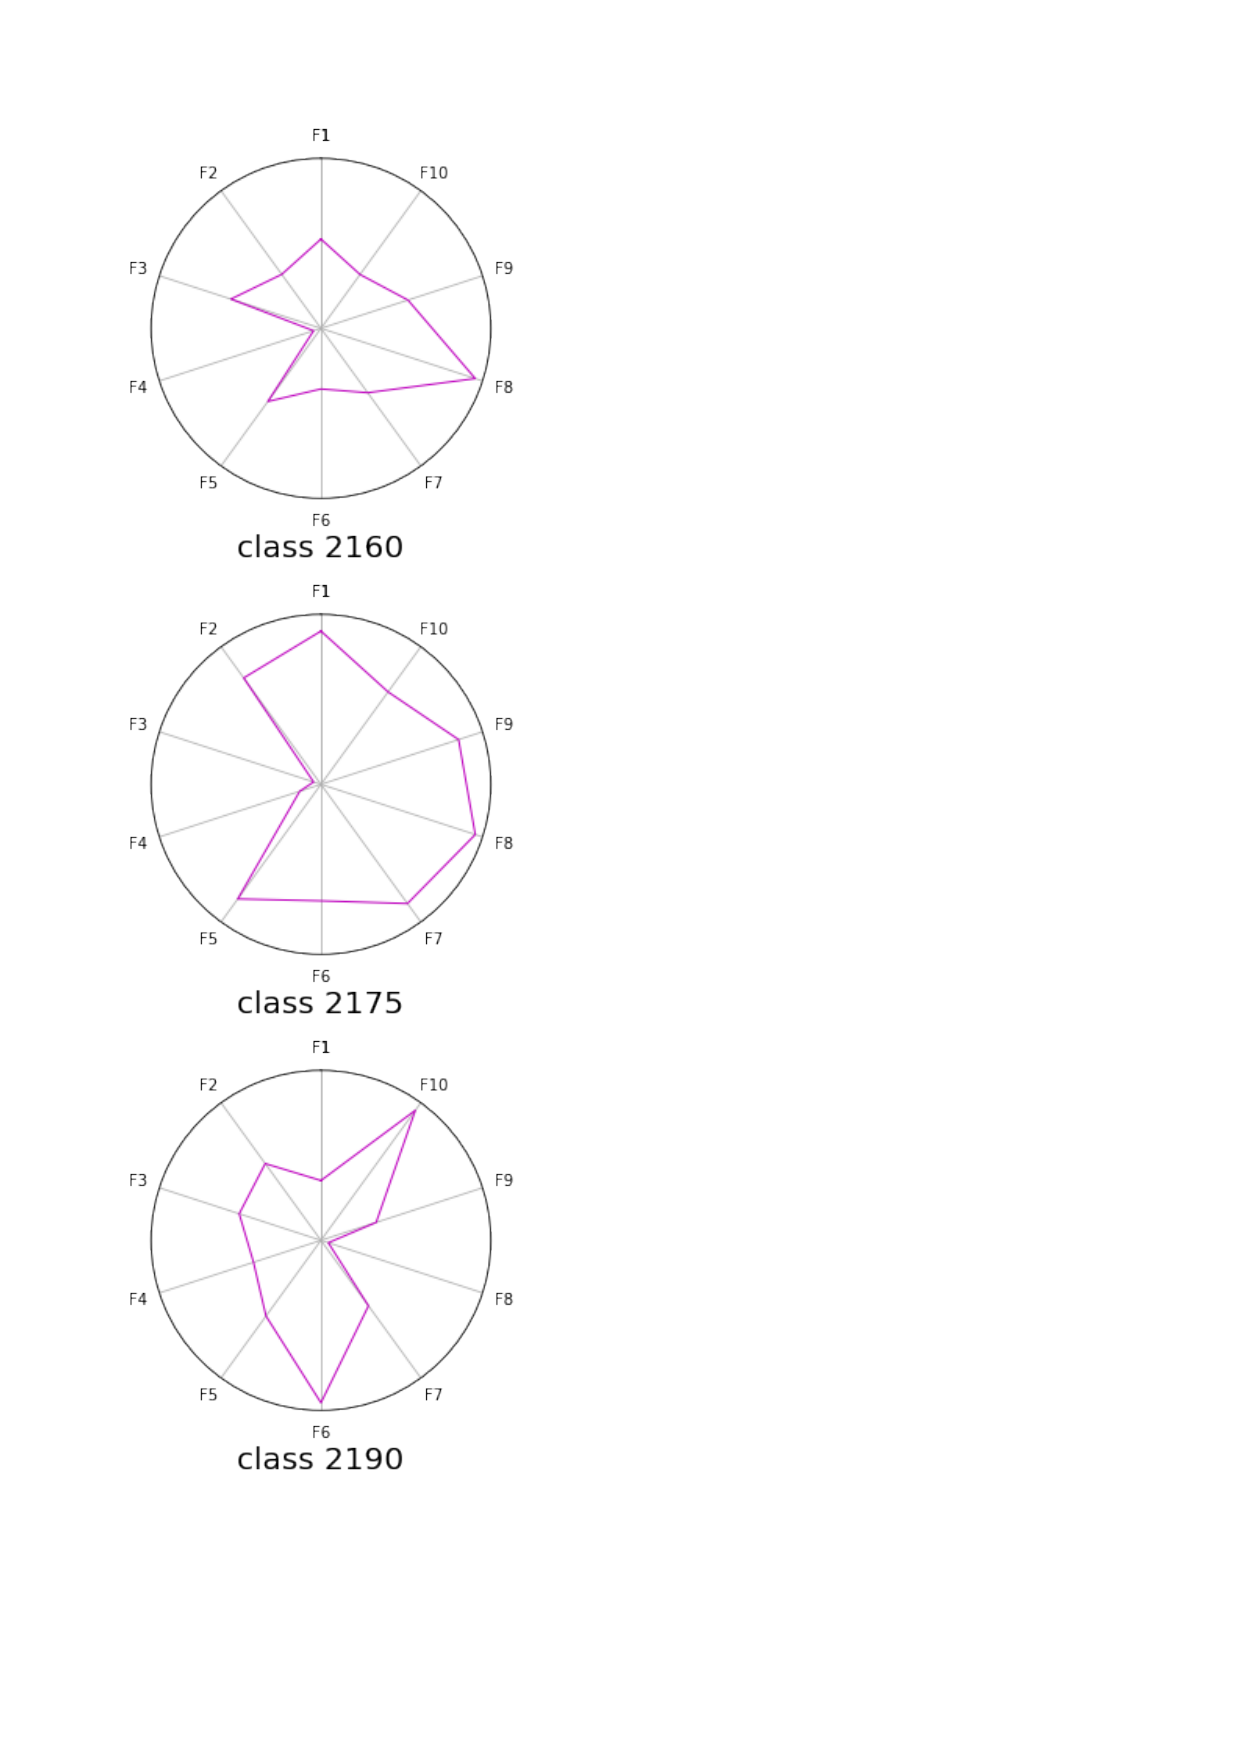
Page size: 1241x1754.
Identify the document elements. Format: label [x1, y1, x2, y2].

picture [118, 118, 523, 1487]
